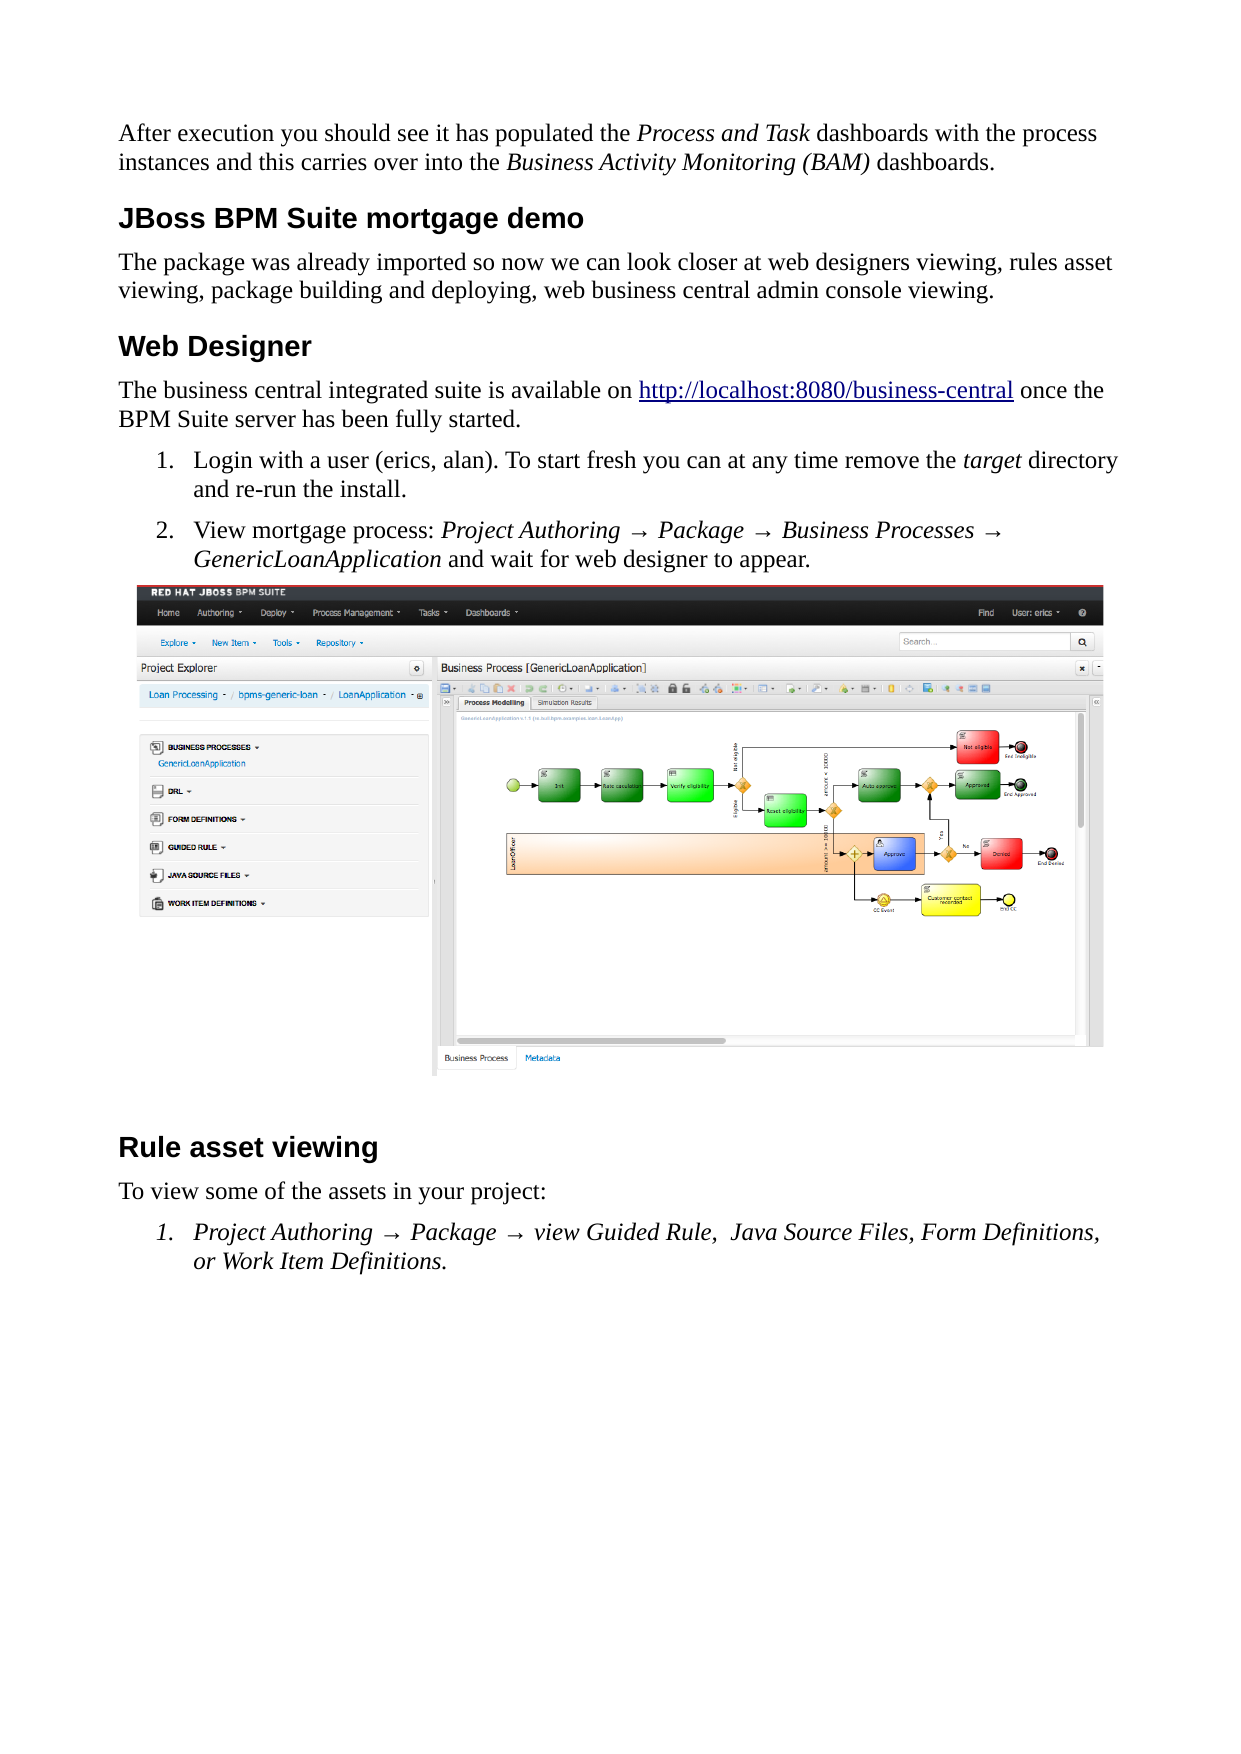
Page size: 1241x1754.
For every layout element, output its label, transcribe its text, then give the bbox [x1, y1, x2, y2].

text To view some of the assets in your project: [118, 1176, 1122, 1204]
text The business central integrated suite is available on http://localhost:8080/business-central once the BPM Suite server has been fully started. [118, 375, 1122, 433]
list Login with a user (erics, alan). To start fresh you can at any time remove the target directory and re-run the install. [156, 445, 1122, 503]
text After execution you should see it has populated the Process and Task dashboards with the process instances and this carries over into the Business Activity Monitoring (BAM) dashboards. [118, 118, 1122, 176]
list View mortgage process: Project Authoring → Package → Business Processes → GenericLoanApplication and wait for web designer to appear. [156, 515, 1122, 573]
list Project Authoring → Package → view Guided Rule, Java Source Files, Form Definitions, or Work Item Definitions. [156, 1217, 1122, 1274]
subtitle JBoss BPM Suite mortgage demo [118, 201, 1122, 234]
picture [136, 585, 1104, 1076]
subtitle Web Designer [118, 329, 1122, 363]
text The package was already imported so now we can look closer at web designers viewing, rules asset viewing, package building and deploying, web business central admin console viewing. [118, 247, 1122, 304]
subtitle Rule asset viewing [118, 1130, 1122, 1163]
